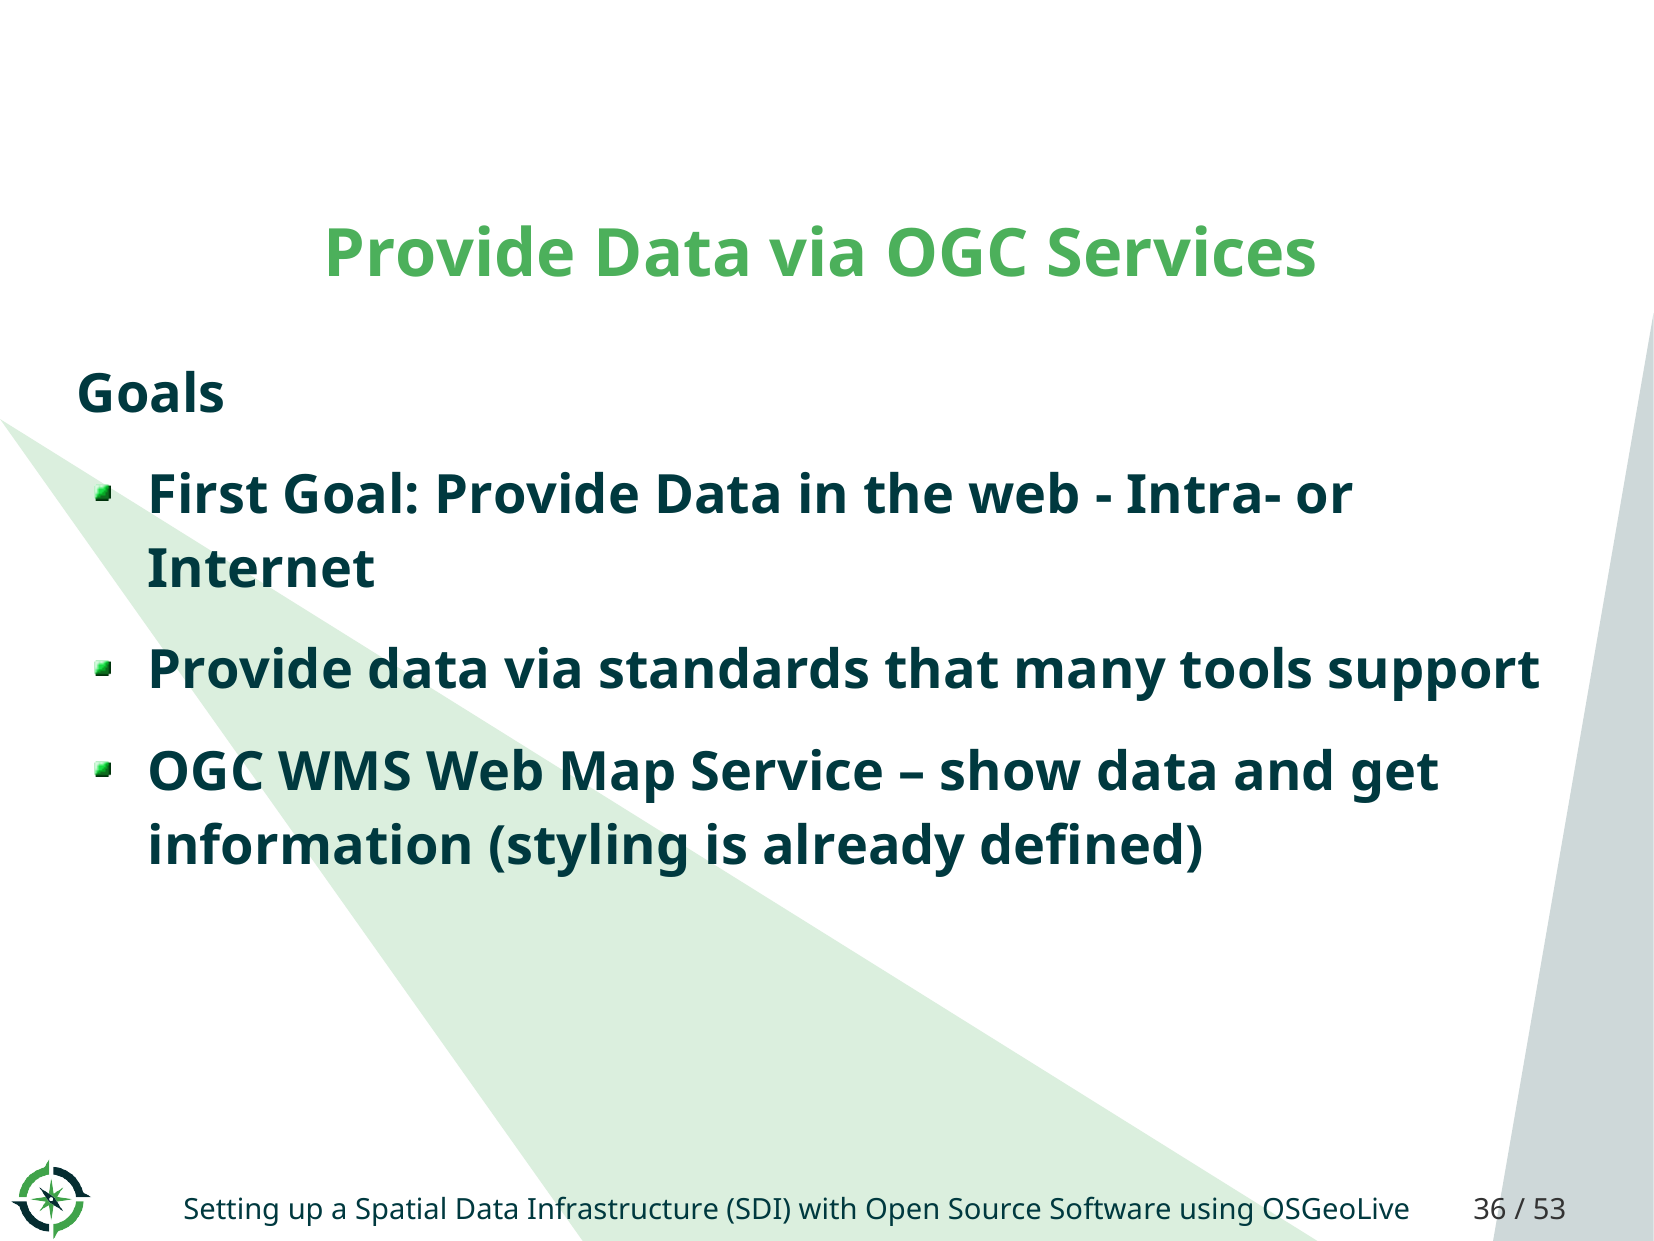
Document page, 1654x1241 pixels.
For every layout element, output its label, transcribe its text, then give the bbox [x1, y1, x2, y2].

picture [10, 1158, 92, 1240]
title Provide Data via OGC Services [76, 177, 1565, 325]
list Goals First Goal: Provide Data in the web - Intra- or Internet Provide data via standards that many tools support OGC WMS Web Map Service – show data and get information (styling is already defined) [76, 354, 1565, 1173]
